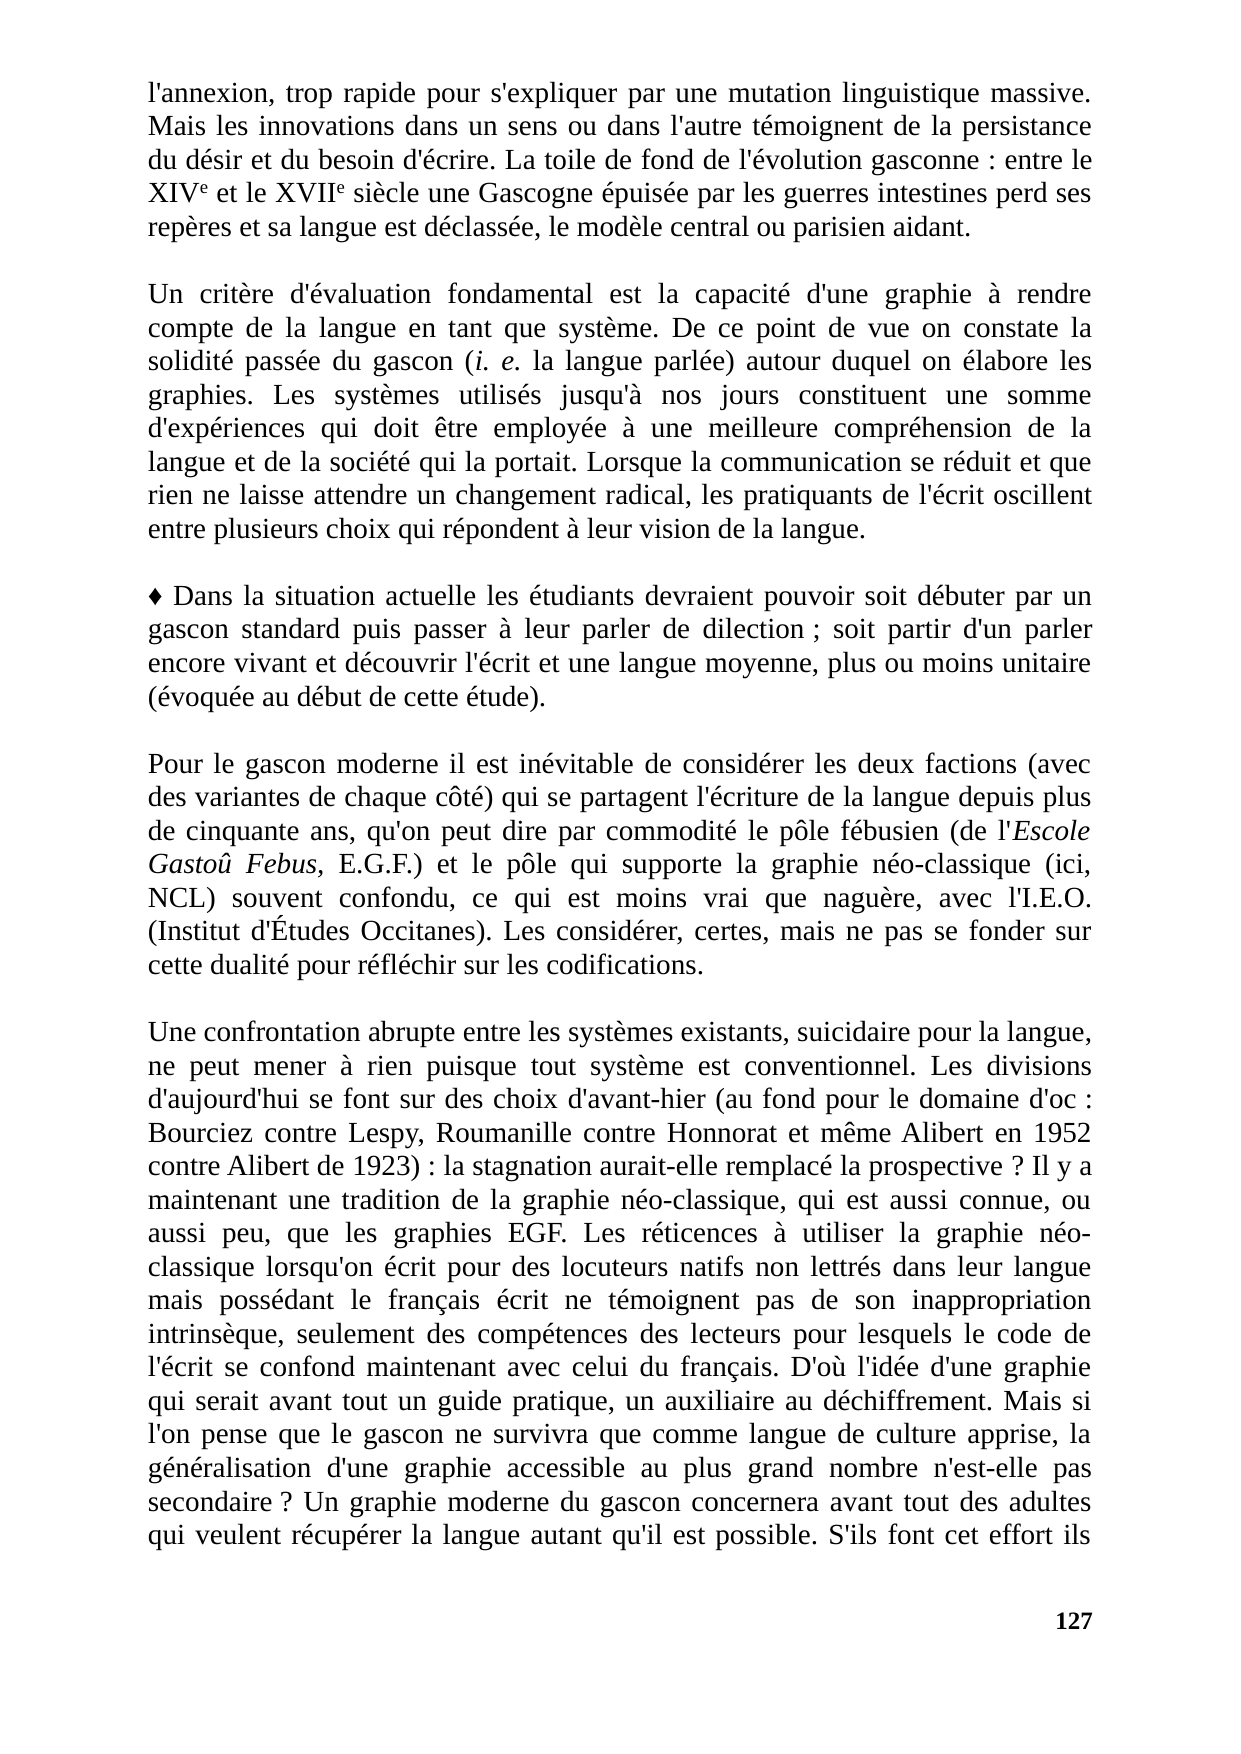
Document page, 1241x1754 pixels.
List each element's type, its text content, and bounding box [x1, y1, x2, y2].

text Une confrontation abrupte entre les systèmes existants, suicidaire pour la langue, ne peut mener à rien puisque tout système est conventionnel. Les divisions d'aujourd'hui se font sur des choix d'avant-hier (au fond pour le domaine d'oc : Bourciez contre Lespy, Roumanille contre Honnorat et même Alibert en 1952 contre Alibert de 1923) : la stagnation aurait-elle remplacé la prospective ? Il y a maintenant une tradition de la graphie néo-classique, qui est aussi connue, ou aussi peu, que les graphies EGF. Les réticences à utiliser la graphie néo-classique lorsqu'on écrit pour des locuteurs natifs non lettrés dans leur langue mais possédant le français écrit ne témoignent pas de son inappropriation intrinsèque, seulement des compétences des lecteurs pour lesquels le code de l'écrit se confond maintenant avec celui du français. D'où l'idée d'une graphie qui serait avant tout un guide pratique, un auxiliaire au déchiffrement. Mais si l'on pense que le gascon ne survivra que comme langue de culture apprise, la généralisation d'une graphie accessible au plus grand nombre n'est-elle pas secondaire ? Un graphie moderne du gascon concernera avant tout des adultes qui veulent récupérer la langue autant qu'il est possible. S'ils font cet effort ils [148, 1014, 1093, 1551]
text l'annexion, trop rapide pour s'expliquer par une mutation linguistique massive. Mais les innovations dans un sens ou dans l'autre témoignent de la persistance du désir et du besoin d'écrire. La toile de fond de l'évolution gasconne : entre le XIVe et le XVIIe siècle une Gascogne épuisée par les guerres intestines perd ses repères et sa langue est déclassée, le modèle central ou parisien aidant. [148, 75, 1093, 243]
text Pour le gascon moderne il est inévitable de considérer les deux factions (avec des variantes de chaque côté) qui se partagent l'écriture de la langue depuis plus de cinquante ans, qu'on peut dire par commodité le pôle fébusien (de l'Escole Gastoû Febus, E.G.F.) et le pôle qui supporte la graphie néo-classique (ici, NCL) souvent confondu, ce qui est moins vrai que naguère, avec l'I.E.O. (Institut d'Études Occitanes). Les considérer, certes, mais ne pas se fonder sur cette dualité pour réfléchir sur les codifications. [148, 746, 1093, 981]
text ♦ Dans la situation actuelle les étudiants devraient pouvoir soit débuter par un gascon standard puis passer à leur parler de dilection ; soit partir d'un parler encore vivant et découvrir l'écrit et une langue moyenne, plus ou moins unitaire (évoquée au début de cette étude). [148, 578, 1093, 712]
text Un critère d'évaluation fondamental est la capacité d'une graphie à rendre compte de la langue en tant que système. De ce point de vue on constate la solidité passée du gascon (i. e. la langue parlée) autour duquel on élabore les graphies. Les systèmes utilisés jusqu'à nos jours constituent une somme d'expériences qui doit être employée à une meilleure compréhension de la langue et de la société qui la portait. Lorsque la communication se réduit et que rien ne laisse attendre un changement radical, les pratiquants de l'écrit oscillent entre plusieurs choix qui répondent à leur vision de la langue. [148, 276, 1093, 544]
